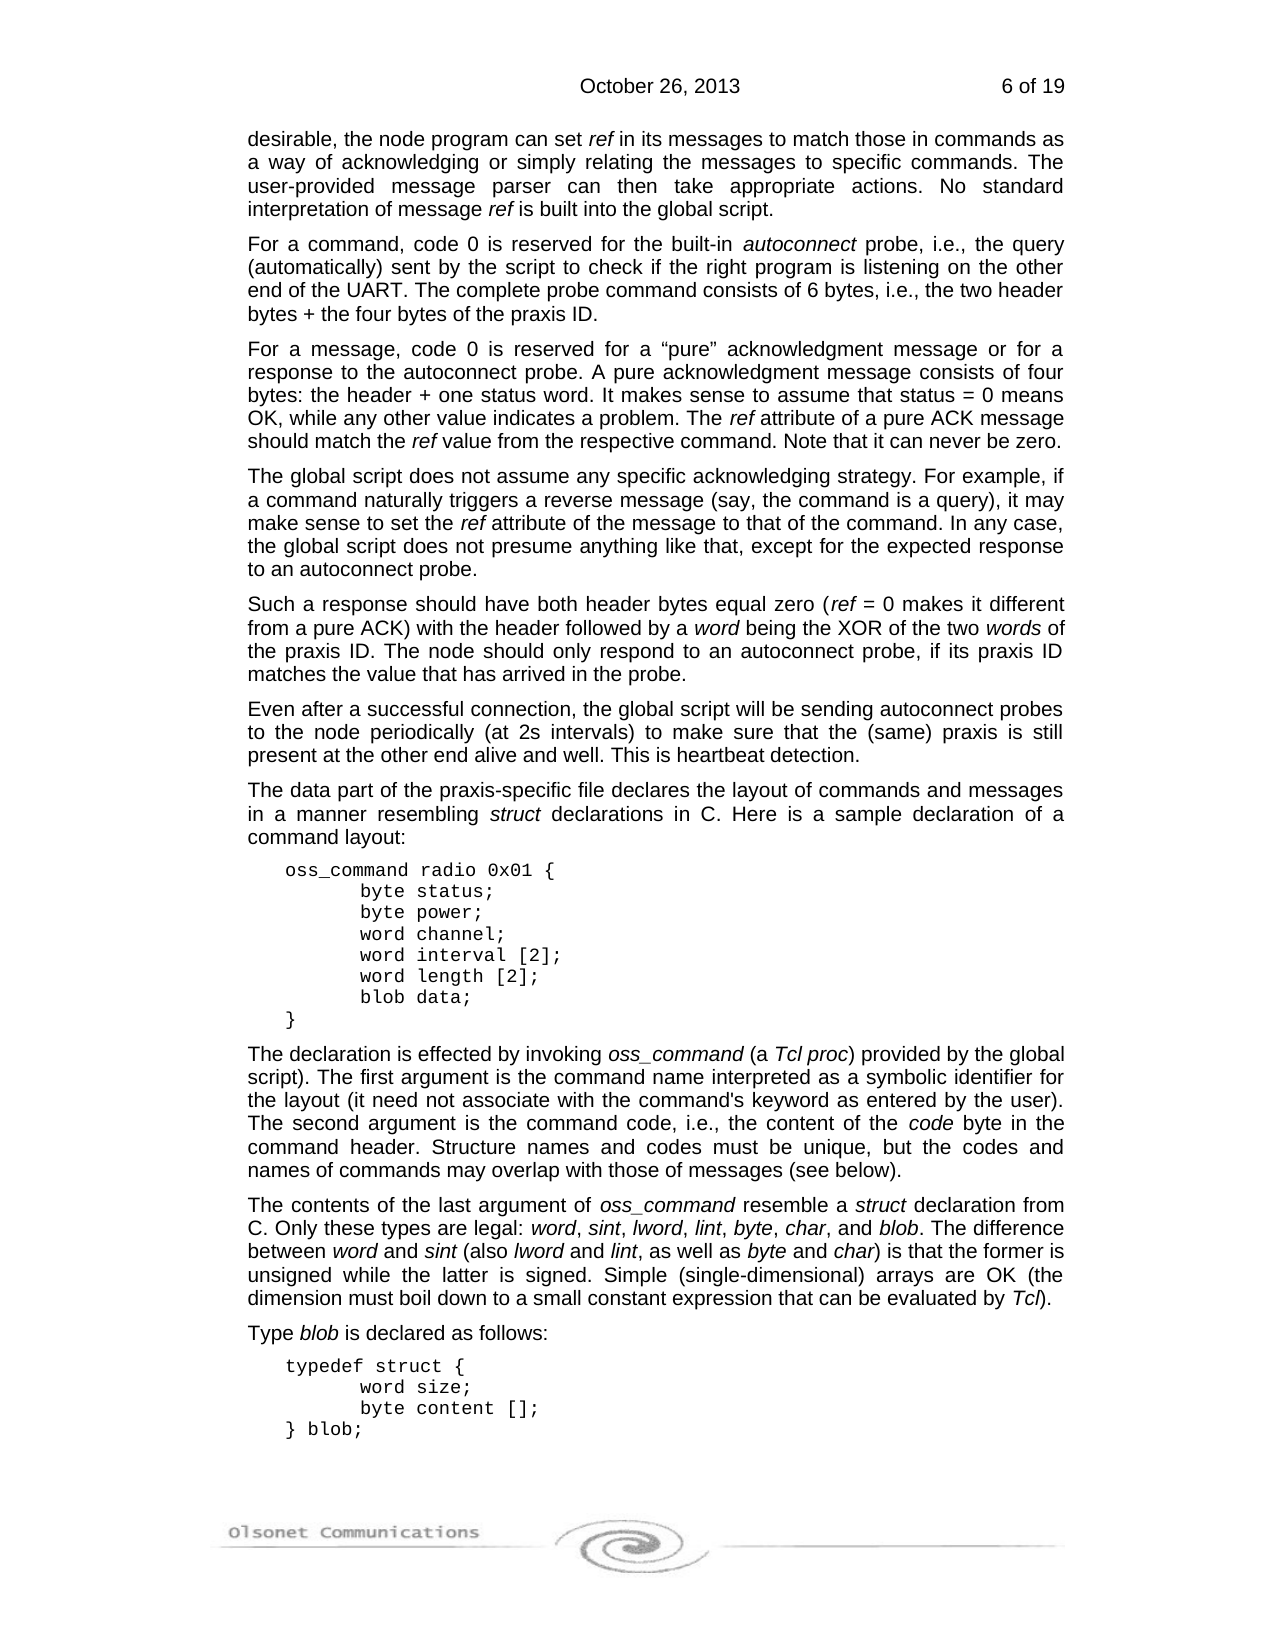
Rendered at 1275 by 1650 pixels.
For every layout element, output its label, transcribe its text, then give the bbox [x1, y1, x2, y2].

text The data part of the praxis-specific file declares the layout of commands and messages in a manner resembling struct declarations in C. Here is a sample declaration of a command layout: [247, 779, 1065, 849]
text typedef struct { [285, 1356, 1065, 1378]
text word size; [285, 1378, 1065, 1399]
text Such a response should have both header bytes equal zero (ref = 0 makes it different from a pure ACK) with the header followed by a word being the XOR of the two words of the praxis ID. The node should only respond to an autoconnect probe, if its praxis ID matches the value that has arrived in the probe. [247, 593, 1065, 686]
text The contents of the last argument of oss_command resemble a struct declaration from C. Only these types are legal: word, sint, lword, lint, byte, char, and blob. The difference between word and sint (also lword and lint, as well as byte and char) is that the former is unsigned while the latter is signed. Simple (single-dimensional) arrays are OK (the dimension must boil down to a small constant expression that can be evaluated by Tcl). [247, 1193, 1065, 1309]
text desirable, the node program can set ref in its messages to match those in commands as a way of acknowledging or simply relating the messages to specific commands. The user-provided message parser can then take appropriate actions. No standard interpretation of message ref is built into the global script. [247, 128, 1065, 221]
text word channel; [285, 924, 1065, 946]
text byte status; [285, 882, 1065, 903]
picture [210, 1504, 1065, 1596]
text word length [2]; [285, 967, 1065, 988]
text For a message, code 0 is reserved for a “pure” acknowledgment message or for a response to the autoconnect probe. A pure acknowledgment message consists of four bytes: the header + one status word. It makes sense to assume that status = 0 means OK, while any other value indicates a problem. The ref attribute of a pure ACK message should match the ref value from the respective command. Note that it can never be zero. [247, 337, 1065, 453]
text byte power; [285, 903, 1065, 924]
text blob data; [285, 988, 1065, 1009]
text byte content []; [285, 1399, 1065, 1420]
text word interval [2]; [285, 946, 1065, 967]
text Type blob is declared as follows: [247, 1321, 1065, 1344]
text } blob; [285, 1420, 1065, 1441]
text The global script does not assume any specific acknowledging strategy. For example, if a command naturally triggers a reverse message (say, the command is a query), it may make sense to set the ref attribute of the message to that of the command. In any case, the global script does not presume anything like that, except for the expected response to an autoconnect probe. [247, 465, 1065, 581]
text Even after a successful connection, the global script will be sending autoconnect probes to the node periodically (at 2s intervals) to make sure that the (same) praxis is still present at the other end alive and well. This is heartbeat detection. [247, 698, 1065, 767]
text For a command, code 0 is reserved for the built-in autoconnect probe, i.e., the query (automatically) sent by the script to check if the right program is listening on the other end of the UART. The complete probe command consists of 6 bytes, i.e., the two header bytes + the four bytes of the praxis ID. [247, 232, 1065, 325]
text } [285, 1009, 1065, 1031]
text oss_command radio 0x01 { [285, 861, 1065, 882]
text The declaration is effected by invoking oss_command (a Tcl proc) provided by the global script). The first argument is the command name interpreted as a symbolic identifier for the layout (it need not associate with the command's keyword as entered by the user). The second argument is the command code, i.e., the content of the code byte in the command header. Structure names and codes must be unique, but the codes and names of commands may overlap with those of messages (see below). [247, 1042, 1065, 1182]
